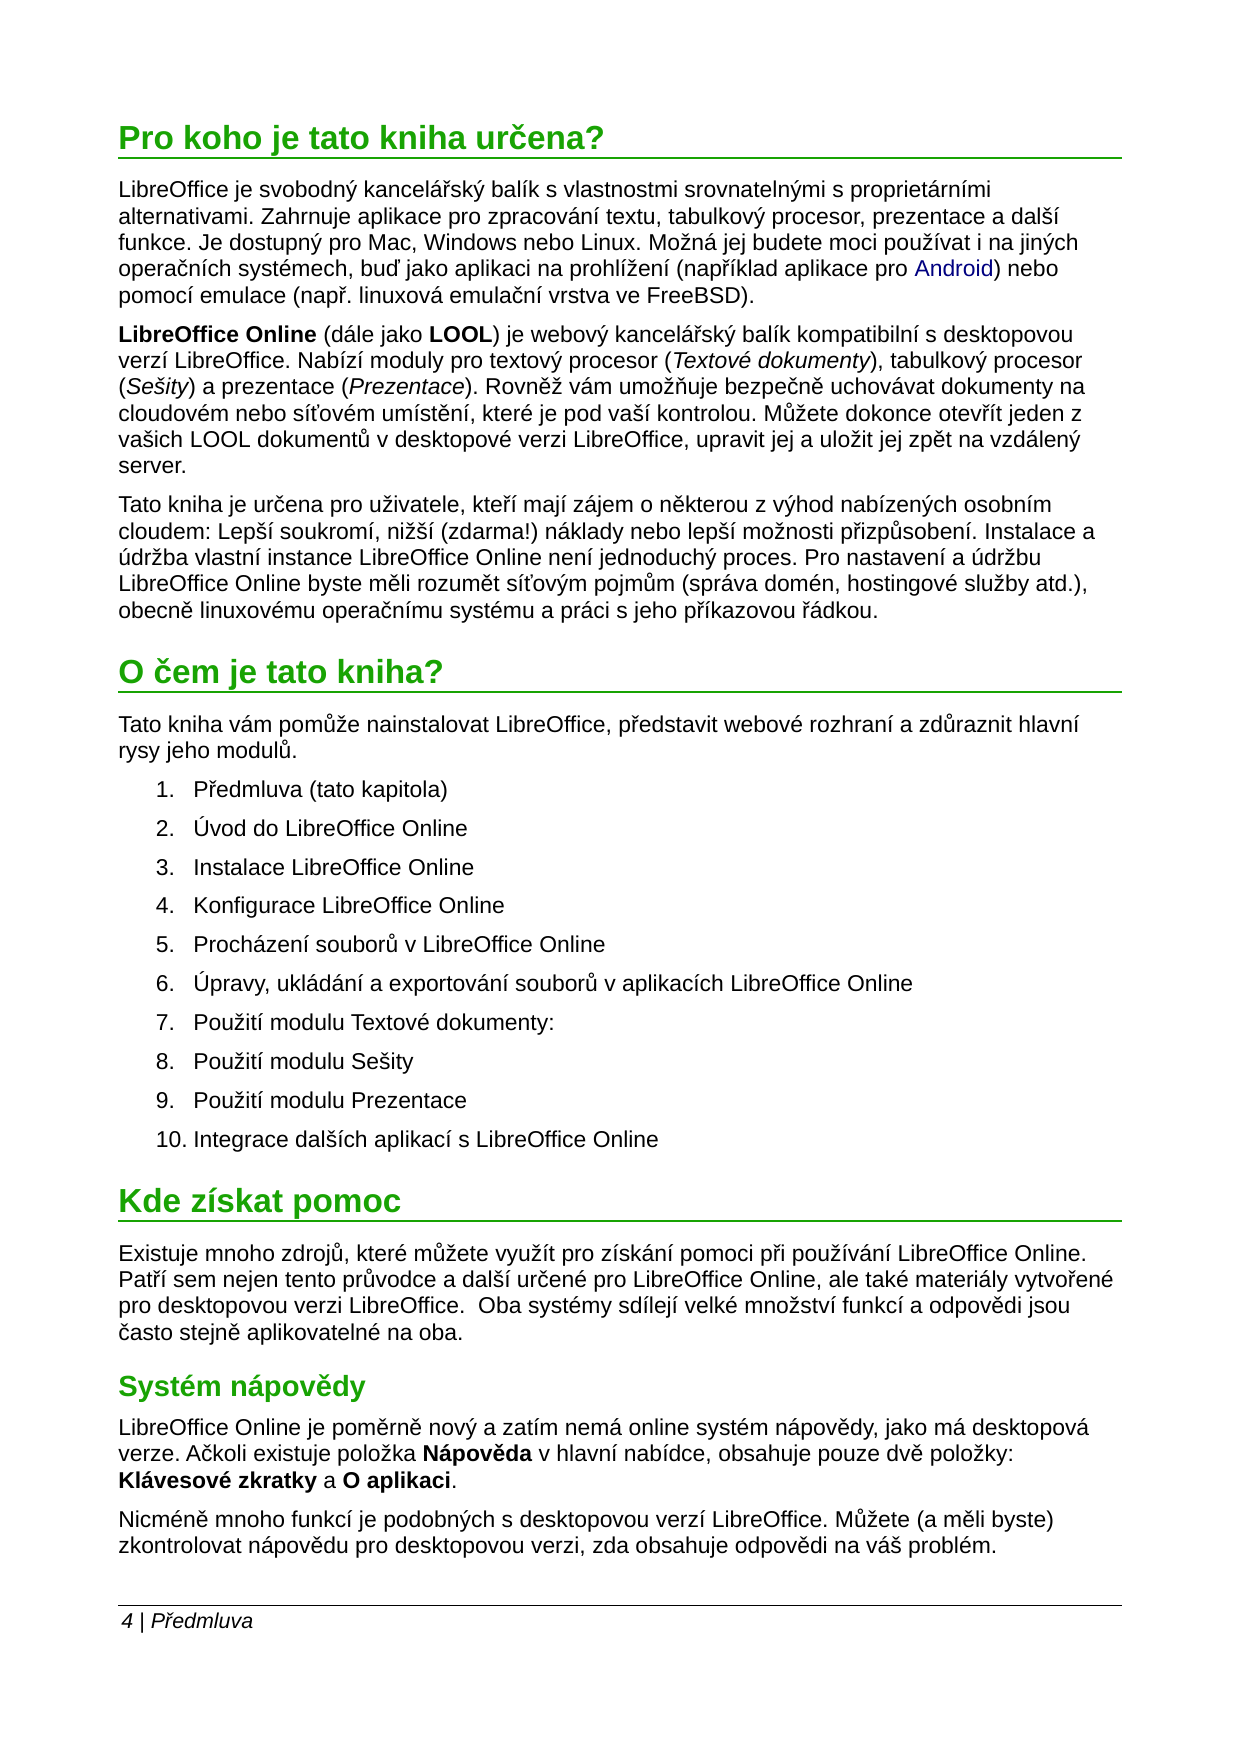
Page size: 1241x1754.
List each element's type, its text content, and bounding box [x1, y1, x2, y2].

list Úvod do LibreOffice Online [156, 815, 1122, 841]
text LibreOffice Online (dále jako LOOL) je webový kancelářský balík kompatibilní s desktopovou verzí LibreOffice. Nabízí moduly pro textový procesor (Textové dokumenty), tabulkový procesor (Sešity) a prezentace (Prezentace). Rovněž vám umožňuje bezpečně uchovávat dokumenty na cloudovém nebo síťovém umístění, které je pod vaší kontrolou. Můžete dokonce otevřít jeden z vašich LOOL dokumentů v desktopové verzi LibreOffice, upravit jej a uložit jej zpět na vzdálený server. [118, 321, 1122, 479]
list Předmluva (tato kapitola) [156, 776, 1122, 802]
list Instalace LibreOffice Online [156, 854, 1122, 880]
text LibreOffice Online je poměrně nový a zatím nemá online systém nápovědy, jako má desktopová verze. Ačkoli existuje položka Nápověda v hlavní nabídce, obsahuje pouze dvě položky: Klávesové zkratky a O aplikaci. [118, 1414, 1122, 1493]
subtitle O čem je tato kniha? [118, 652, 1122, 691]
list Integrace dalších aplikací s LibreOffice Online [156, 1126, 1122, 1152]
text LibreOffice je svobodný kancelářský balík s vlastnostmi srovnatelnými s proprietárními alternativami. Zahrnuje aplikace pro zpracování textu, tabulkový procesor, prezentace a další funkce. Je dostupný pro Mac, Windows nebo Linux. Možná jej budete moci používat i na jiných operačních systémech, buď jako aplikaci na prohlížení (například aplikace pro Android) nebo pomocí emulace (např. linuxová emulační vrstva ve FreeBSD). [118, 176, 1122, 308]
list Úpravy, ukládání a exportování souborů v aplikacích LibreOffice Online [156, 970, 1122, 997]
subtitle Kde získat pomoc [118, 1181, 1122, 1220]
text Tato kniha je určena pro uživatele, kteří mají zájem o některou z výhod nabízených osobním cloudem: Lepší soukromí, nižší (zdarma!) náklady nebo lepší možnosti přizpůsobení. Instalace a údržba vlastní instance LibreOffice Online není jednoduchý proces. Pro nastavení a údržbu LibreOffice Online byste měli rozumět síťovým pojmům (správa domén, hostingové služby atd.), obecně linuxovému operačnímu systému a práci s jeho příkazovou řádkou. [118, 491, 1122, 623]
list Konfigurace LibreOffice Online [156, 892, 1122, 919]
list Použití modulu Sešity [156, 1048, 1122, 1074]
list Použití modulu Prezentace [156, 1087, 1122, 1113]
subtitle Systém nápovědy [118, 1369, 1122, 1402]
list Použití modulu Textové dokumenty: [156, 1009, 1122, 1035]
text Tato kniha vám pomůže nainstalovat LibreOffice, představit webové rozhraní a zdůraznit hlavní rysy jeho modulů. [118, 711, 1122, 763]
text Nicméně mnoho funkcí je podobných s desktopovou verzí LibreOffice. Můžete (a měli byste) zkontrolovat nápovědu pro desktopovou verzi, zda obsahuje odpovědi na váš problém. [118, 1506, 1122, 1558]
subtitle Pro koho je tato kniha určena? [118, 118, 1122, 157]
list Procházení souborů v LibreOffice Online [156, 931, 1122, 958]
text Existuje mnoho zdrojů, které můžete využít pro získání pomoci při používání LibreOffice Online. Patří sem nejen tento průvodce a další určené pro LibreOffice Online, ale také materiály vytvořené pro desktopovou verzi LibreOffice. Oba systémy sdílejí velké množství funkcí a odpovědi jsou často stejně aplikovatelné na oba. [118, 1240, 1122, 1345]
